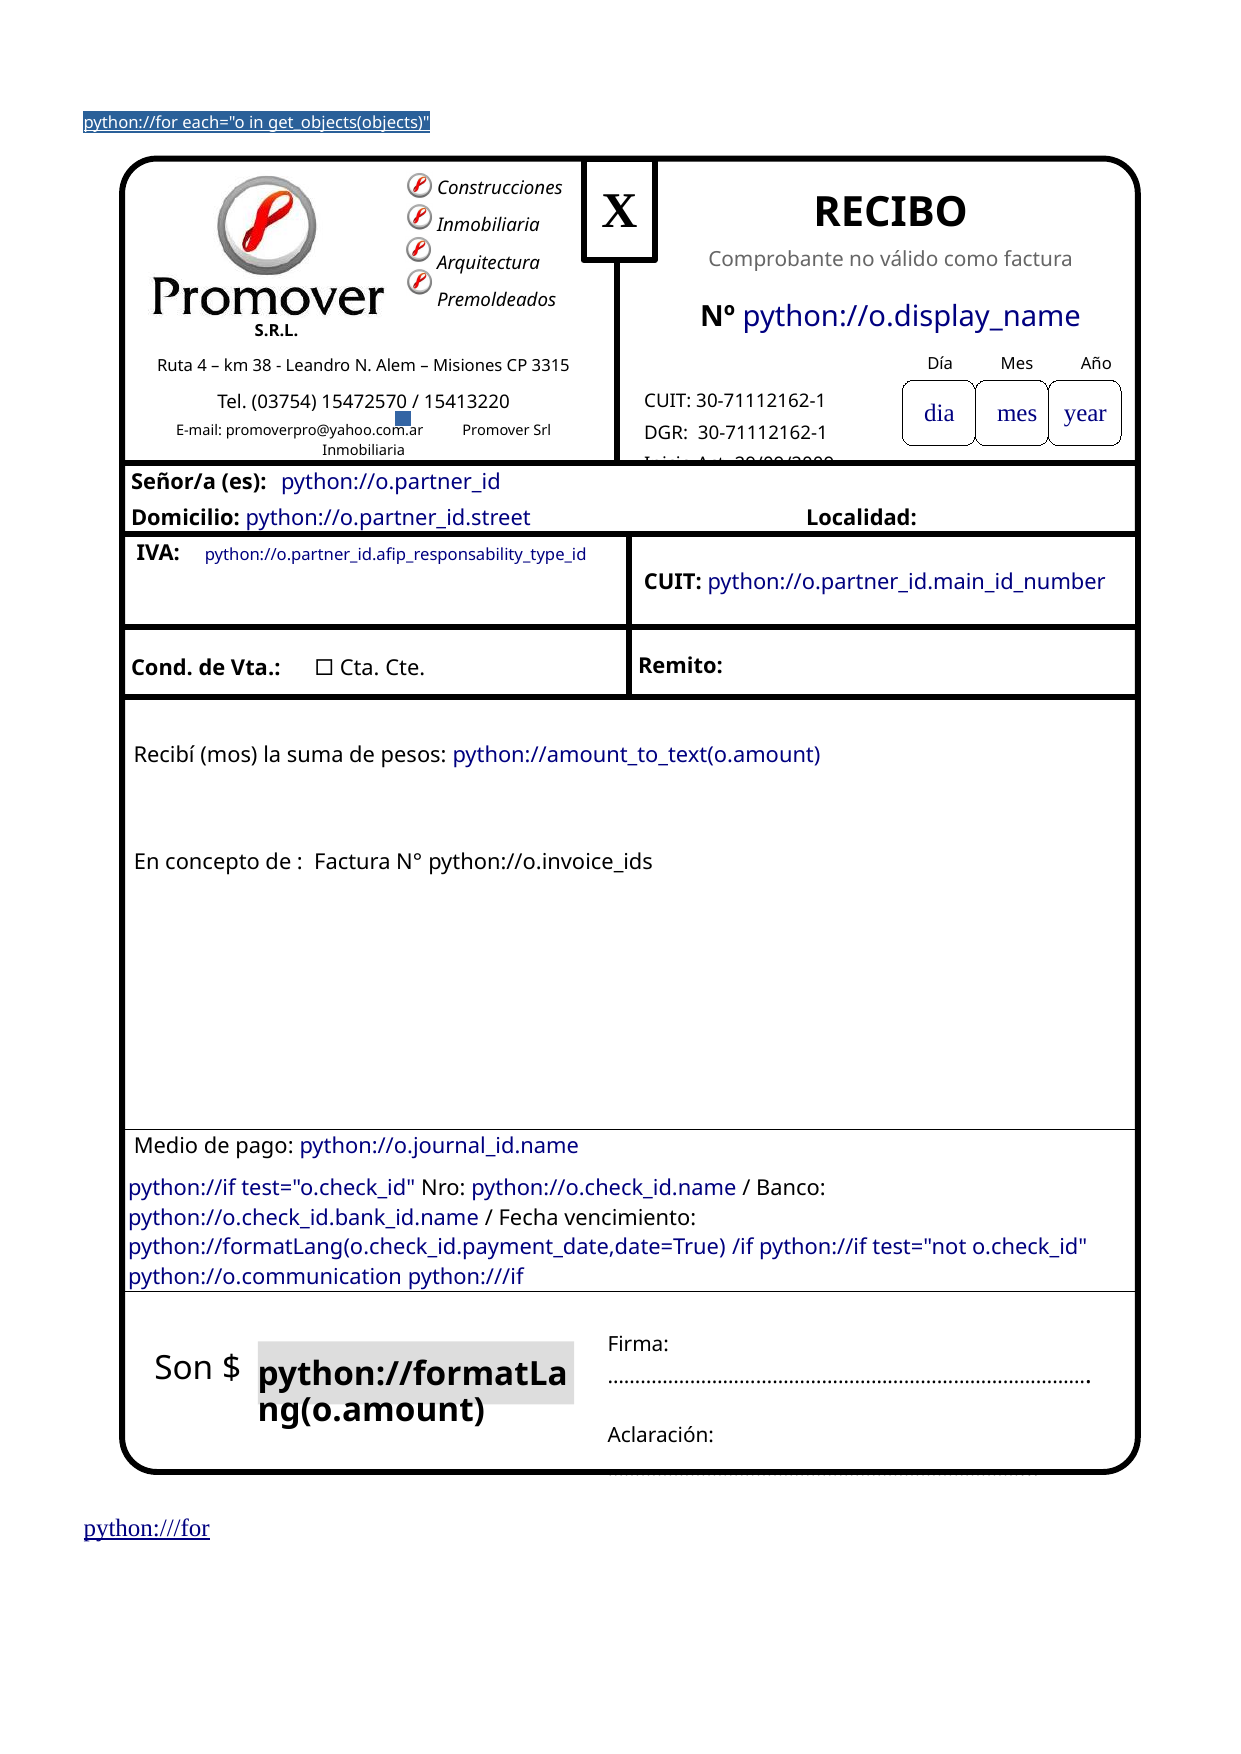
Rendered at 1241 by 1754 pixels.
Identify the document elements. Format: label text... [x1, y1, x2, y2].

text python:///for [83, 1513, 1151, 1542]
text python://for each="o in get_objects(objects)" [83, 111, 1151, 133]
picture [147, 170, 387, 319]
picture [405, 268, 433, 296]
picture [406, 203, 433, 231]
picture [405, 236, 432, 263]
picture [406, 171, 433, 199]
